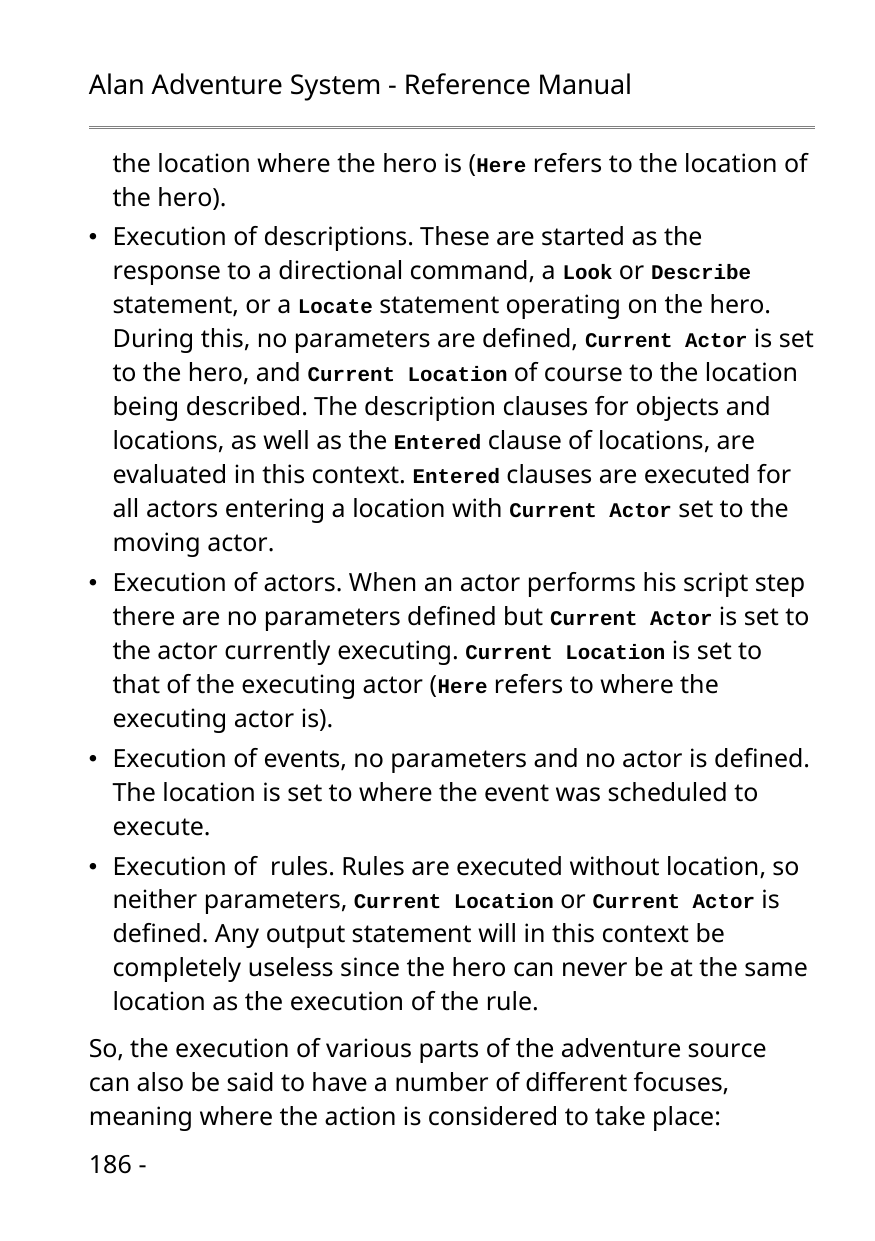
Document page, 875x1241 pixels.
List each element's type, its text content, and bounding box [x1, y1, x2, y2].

list the location where the hero is (Here refers to the location of the hero). [88, 146, 815, 213]
list Execution of rules. Rules are executed without location, so neither parameters, Current Location or Current Actor is defined. Any output statement will in this context be completely useless since the hero can never be at the same location as the execution of the rule. [88, 848, 815, 1018]
list Execution of descriptions. These are started as the response to a di­rectional command, a Look or Describe statement, or a Lo­cate statement operating on the hero. During this, no parameters are defined, Current Actor is set to the hero, and Current Location of course to the location being described. The description clauses for objects and locations, as well as the Entered clause of locations, are evaluated in this context. Entered clauses are executed for all actors entering a location with Current Actor set to the moving actor. [88, 219, 815, 559]
text So, the execution of various parts of the adventure source can also be said to have a number of different focuses, meaning where the action is considered to take place: [88, 1031, 815, 1132]
list Execution of events, no parameters and no actor is defined. The location is set to where the event was scheduled to execute. [88, 741, 815, 842]
list Execution of actors. When an actor performs his script step there are no parame­ters defined but Current Actor is set to the actor currently executing. Current Location is set to that of the executing actor (Here refers to where the executing actor is). [88, 565, 815, 735]
